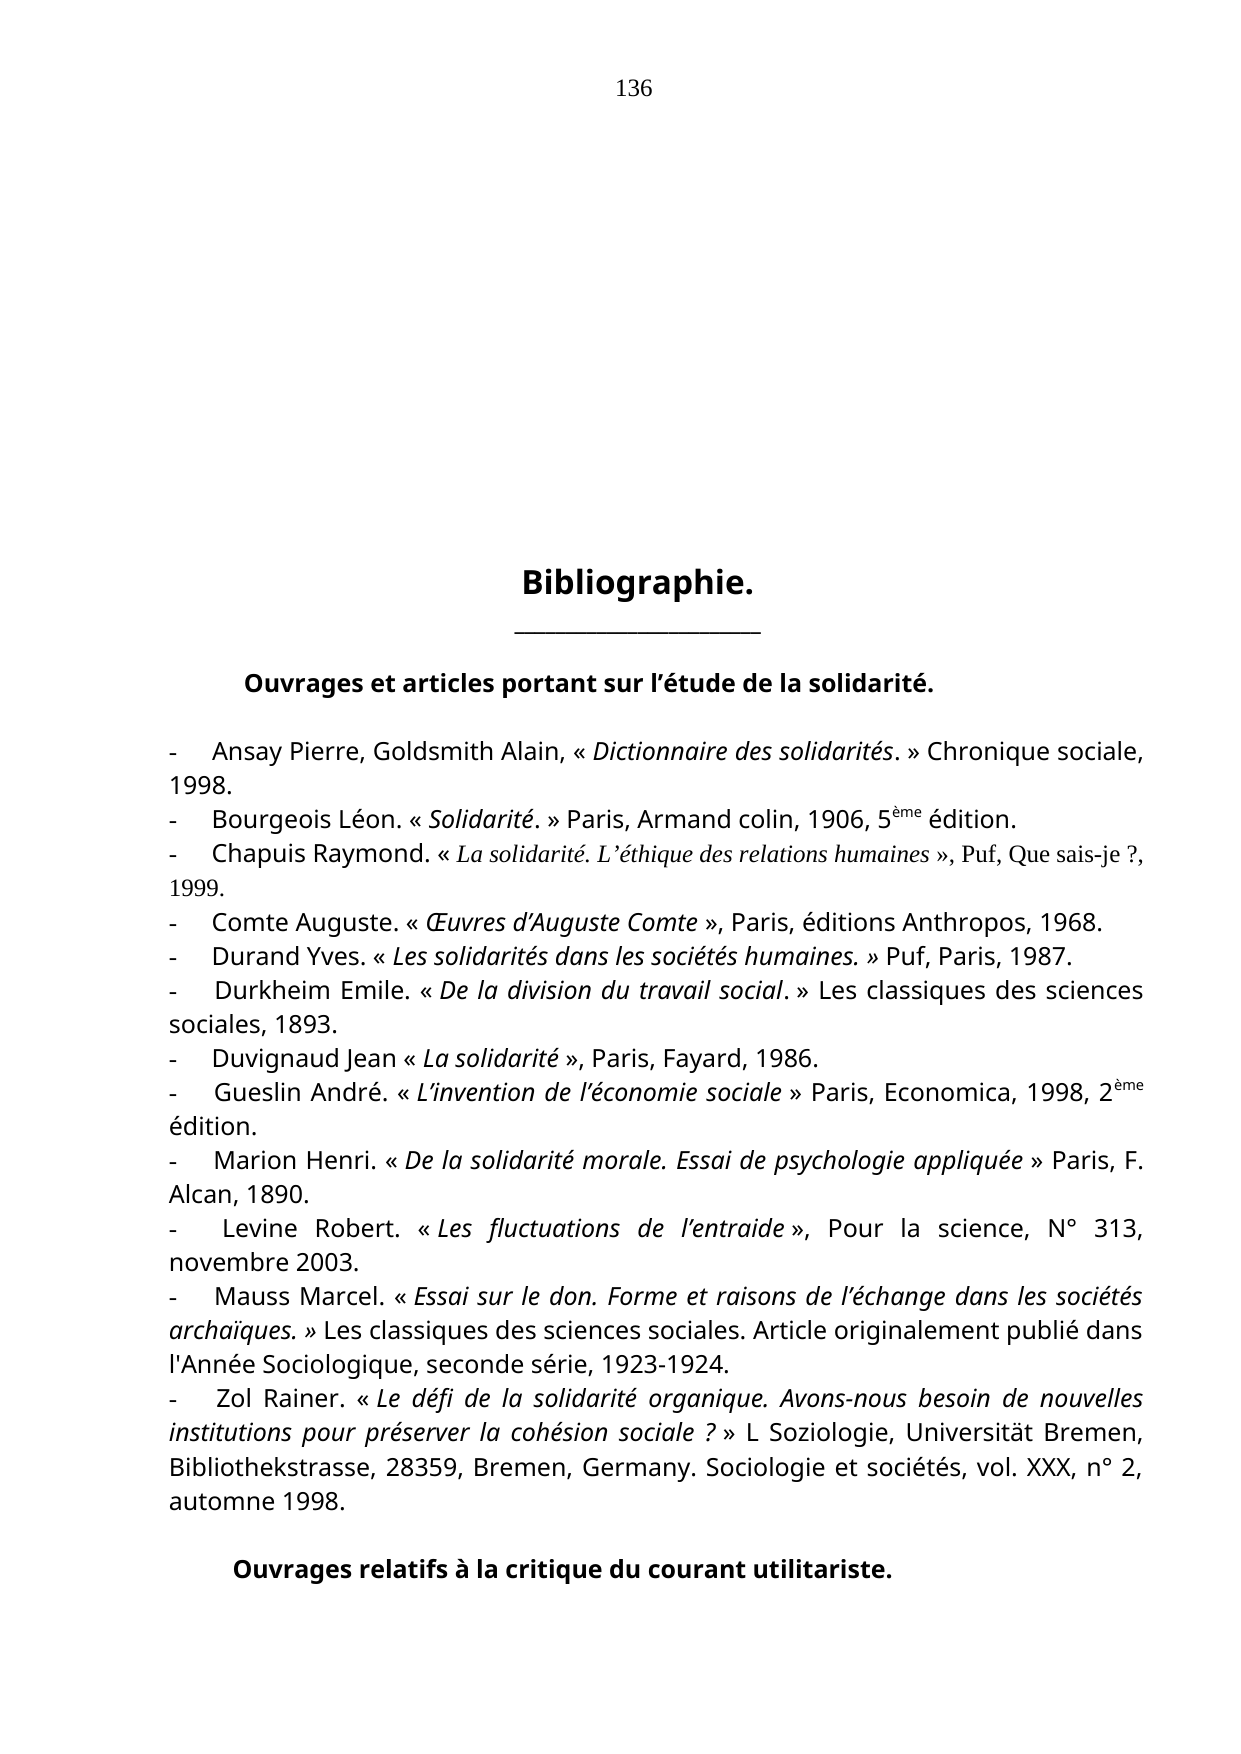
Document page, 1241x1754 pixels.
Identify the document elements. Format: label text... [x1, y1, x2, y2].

list Chapuis Raymond. « La solidarité. L’éthique des relations humaines », Puf, Que sais-je ?, 1999. [169, 836, 1144, 904]
text Bibliographie. [131, 558, 1144, 604]
list Marion Henri. « De la solidarité morale. Essai de psychologie appliquée » Paris, F. Alcan, 1890. [169, 1143, 1144, 1211]
list Comte Auguste. « Œuvres d’Auguste Comte », Paris, éditions Anthropos, 1968. [169, 904, 1144, 938]
list Zol Rainer. « Le défi de la solidarité organique. Avons-nous besoin de nouvelles institutions pour préserver la cohésion sociale ? » L Soziologie, Universität Bremen, Bibliothekstrasse, 28359, Bremen, Germany. Sociologie et sociétés, vol. XXX, n° 2, automne 1998. [169, 1381, 1144, 1517]
text Ouvrages et articles portant sur l’étude de la solidarité. [244, 666, 1144, 700]
list Durand Yves. « Les solidarités dans les sociétés humaines. » Puf, Paris, 1987. [169, 938, 1144, 972]
list Mauss Marcel. « Essai sur le don. Forme et raisons de l’échange dans les sociétés archaïques. » Les classiques des sciences sociales. Article originalement publié dans l'Année Sociologique, seconde série, 1923-1924. [169, 1279, 1144, 1381]
list Duvignaud Jean « La solidarité », Paris, Fayard, 1986. [169, 1040, 1144, 1074]
list Gueslin André. « L’invention de l’économie sociale » Paris, Economica, 1998, 2ème édition. [169, 1074, 1144, 1143]
text ________________________ [131, 604, 1144, 638]
list Ansay Pierre, Goldsmith Alain, « Dictionnaire des solidarités. » Chronique sociale, 1998. [169, 734, 1144, 802]
text Ouvrages relatifs à la critique du courant utilitariste. [205, 1551, 1144, 1585]
list Durkheim Emile. « De la division du travail social. » Les classiques des sciences sociales, 1893. [169, 972, 1144, 1040]
list Bourgeois Léon. « Solidarité. » Paris, Armand colin, 1906, 5ème édition. [169, 802, 1144, 836]
list Levine Robert. « Les fluctuations de l’entraide », Pour la science, N° 313, novembre 2003. [169, 1211, 1144, 1279]
